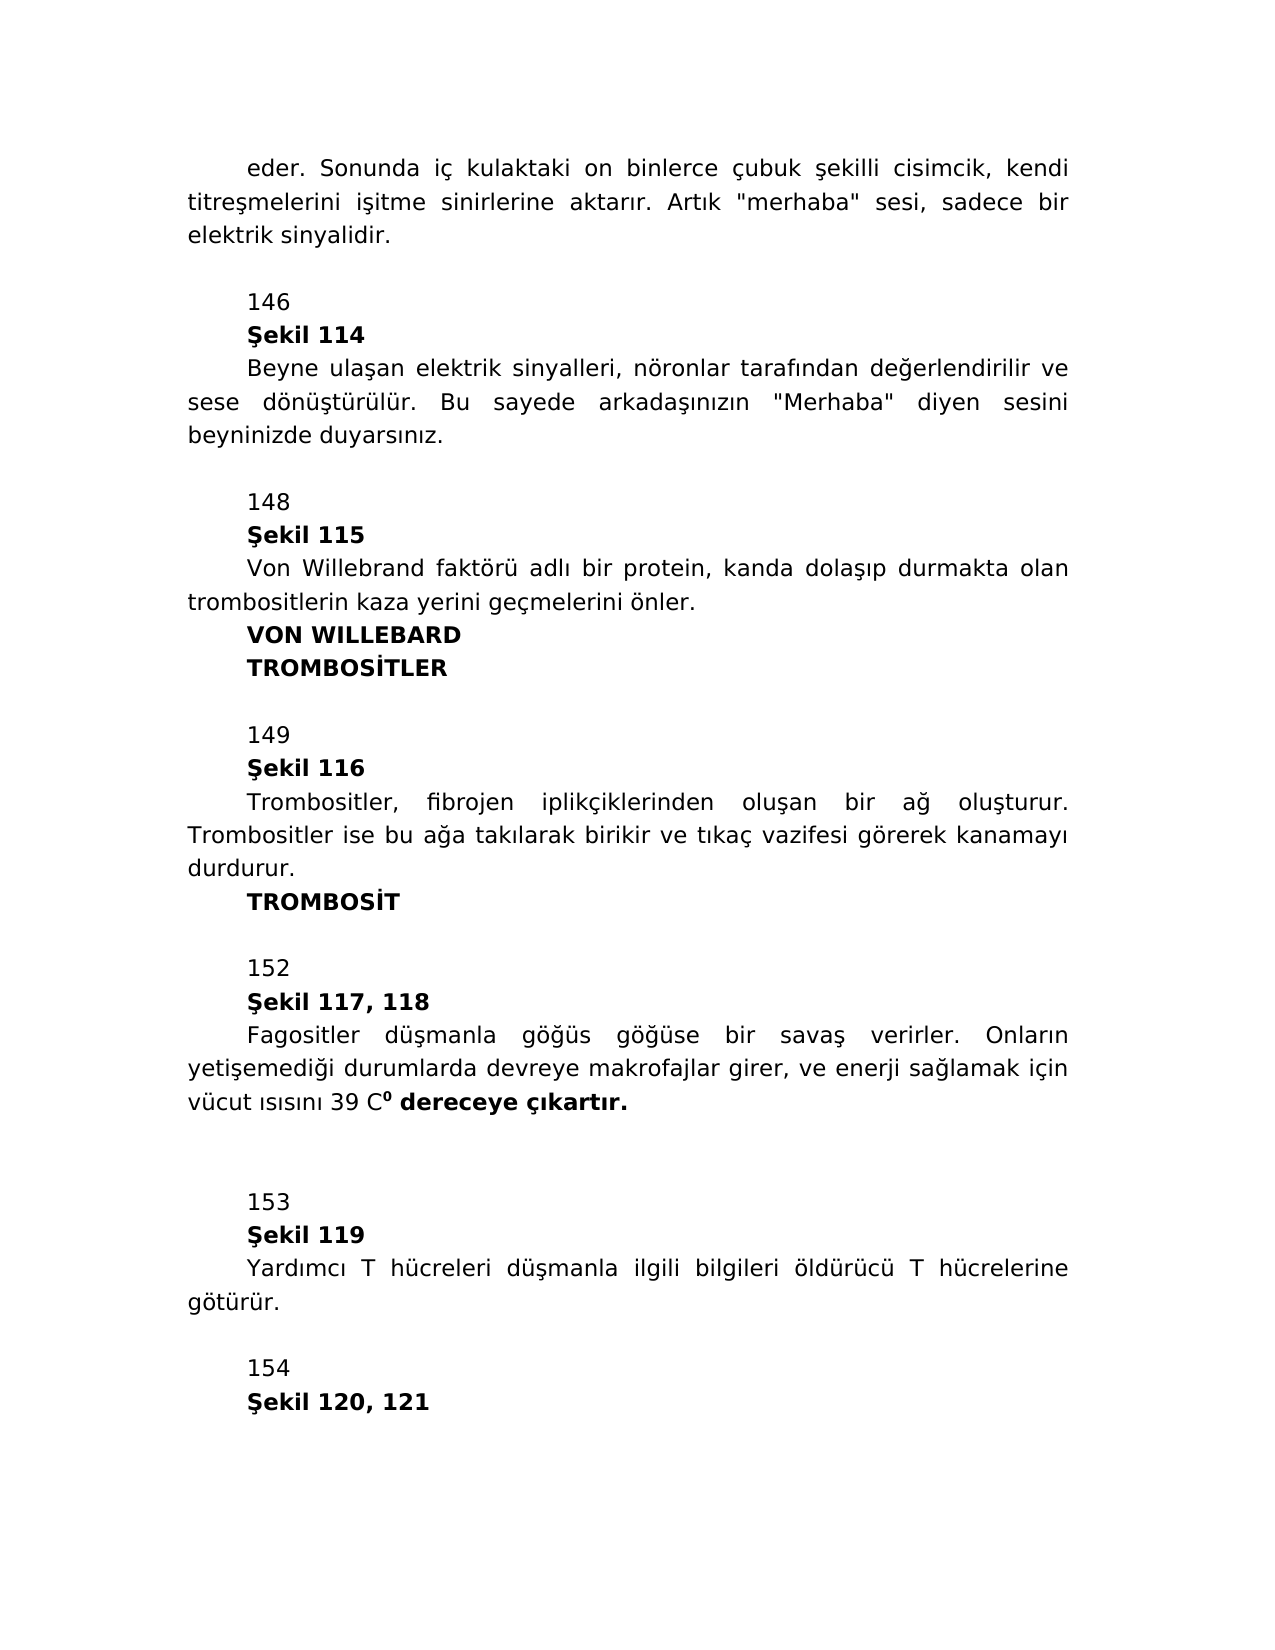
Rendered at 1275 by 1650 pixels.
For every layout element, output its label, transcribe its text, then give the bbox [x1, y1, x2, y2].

text Şekil 114 [187, 317, 1070, 350]
text 149 [187, 717, 1070, 750]
text Yardımcı T hücreleri düşmanla ilgili bilgileri öldürücü T hücrelerine götürür. [187, 1250, 1070, 1317]
text 153 [187, 1183, 1070, 1217]
text Şekil 116 [187, 750, 1070, 783]
text TROMBOSİTLER [187, 650, 1070, 683]
text Von Willebrand faktörü adlı bir protein, kanda dolaşıp durmakta olan trombositlerin kaza yerini geçmelerini önler. [187, 550, 1070, 617]
text Şekil 115 [187, 517, 1070, 550]
text Fagositler düşmanla göğüs göğüse bir savaş verirler. Onların yetişemediği durumlarda devreye makrofajlar girer, ve enerji sağlamak için vücut ısısını 39 C0 dereceye çıkartır. [187, 1017, 1070, 1117]
text Trombositler, fibrojen iplikçiklerinden oluşan bir ağ oluşturur. Trombositler ise bu ağa takılarak birikir ve tıkaç vazifesi görerek kanamayı durdurur. [187, 783, 1070, 883]
text VON WILLEBARD [187, 617, 1070, 650]
text 152 [187, 950, 1070, 983]
text TROMBOSİT [187, 883, 1070, 917]
text Şekil 120, 121 [187, 1383, 1070, 1417]
text 148 [187, 483, 1070, 517]
text 154 [187, 1350, 1070, 1383]
text Şekil 117, 118 [187, 983, 1070, 1017]
text 146 [187, 283, 1070, 317]
text Beyne ulaşan elektrik sinyalleri, nöronlar tarafından değerlendirilir ve sese dönüştürülür. Bu sayede arkadaşınızın "Merhaba" diyen sesini beyninizde duyarsınız. [187, 350, 1070, 450]
text Şekil 119 [187, 1217, 1070, 1250]
text eder. Sonunda iç kulaktaki on binlerce çubuk şekilli cisimcik, kendi titreşmelerini işitme sinirlerine aktarır. Artık "merhaba" sesi, sadece bir elektrik sinyalidir. [187, 150, 1070, 250]
